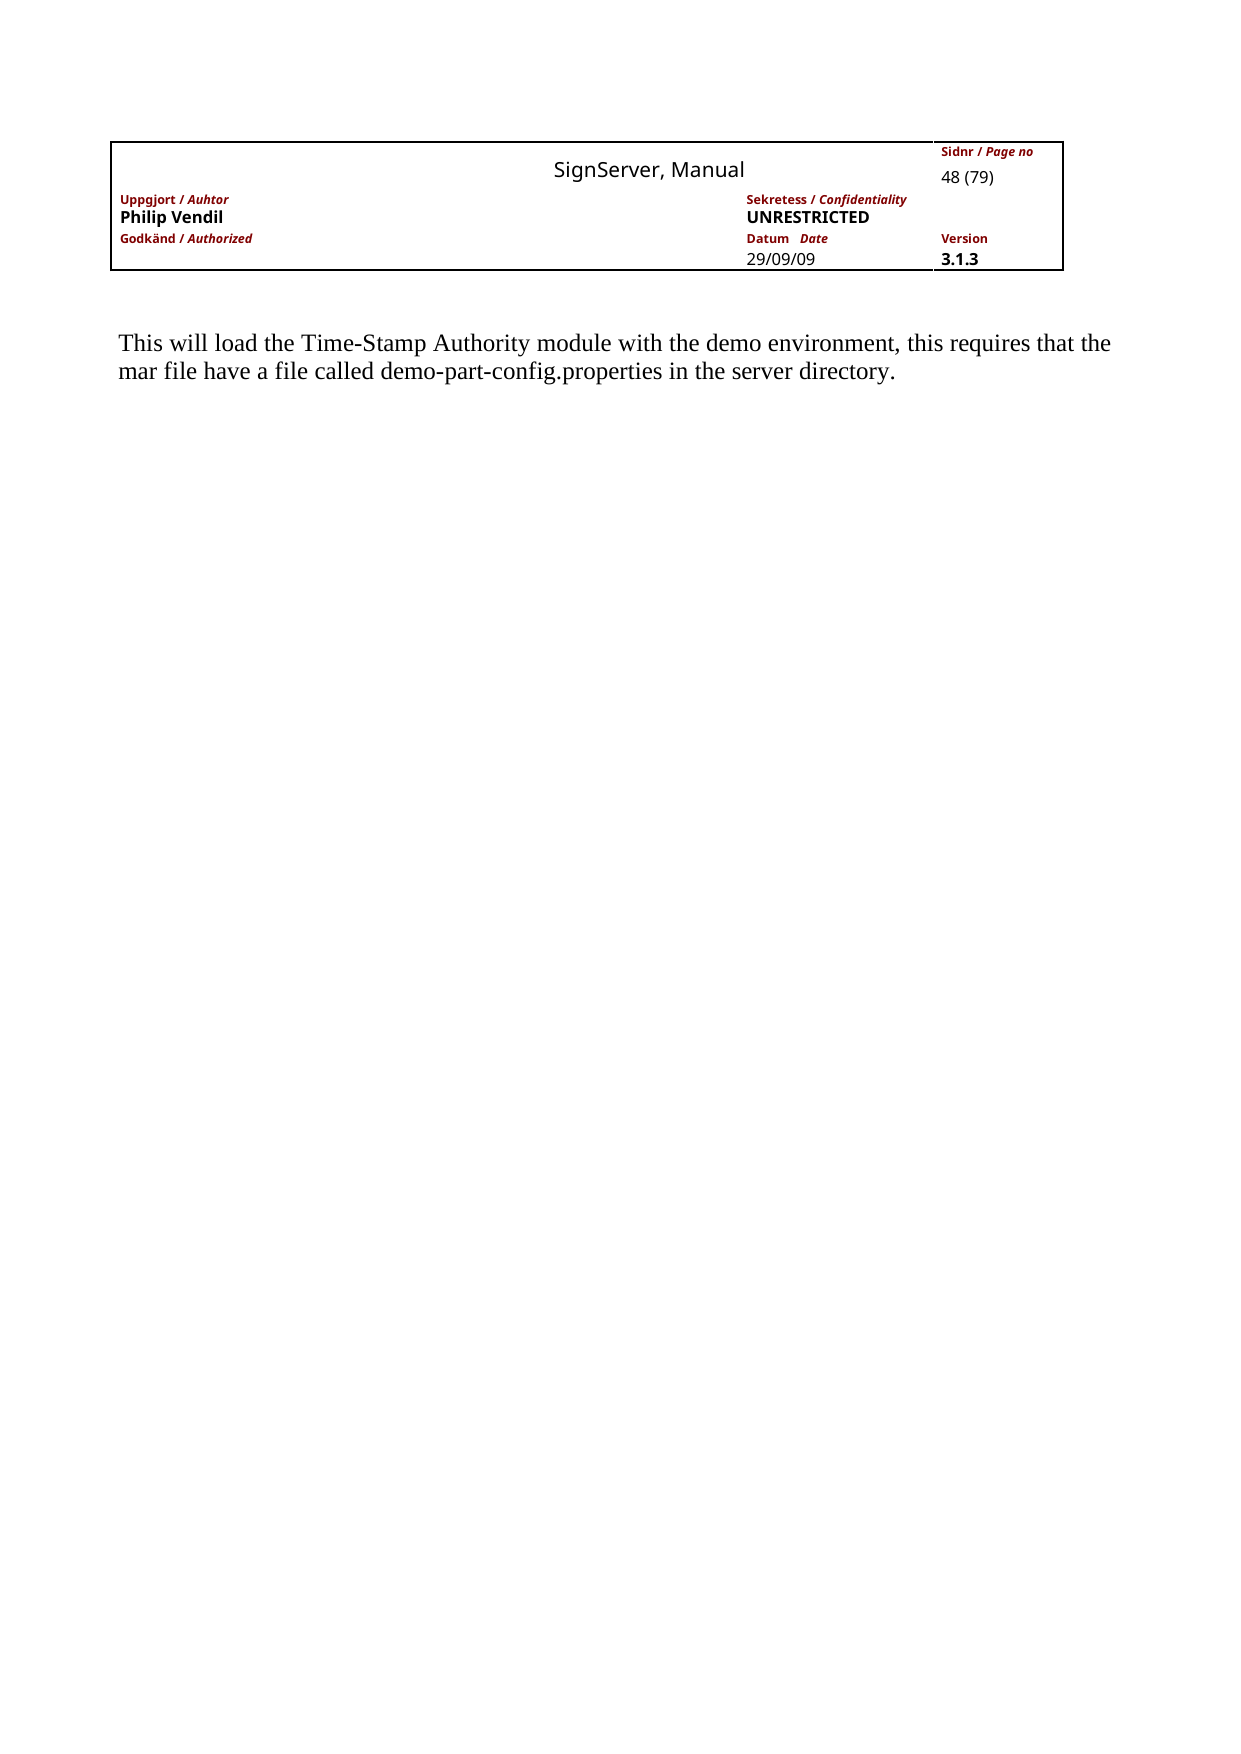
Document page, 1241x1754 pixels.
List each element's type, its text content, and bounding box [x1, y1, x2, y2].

text This will load the Time-Stamp Authority module with the demo environment, this requires that the mar file have a file called demo-part-config.properties in the server directory. [118, 329, 1122, 385]
